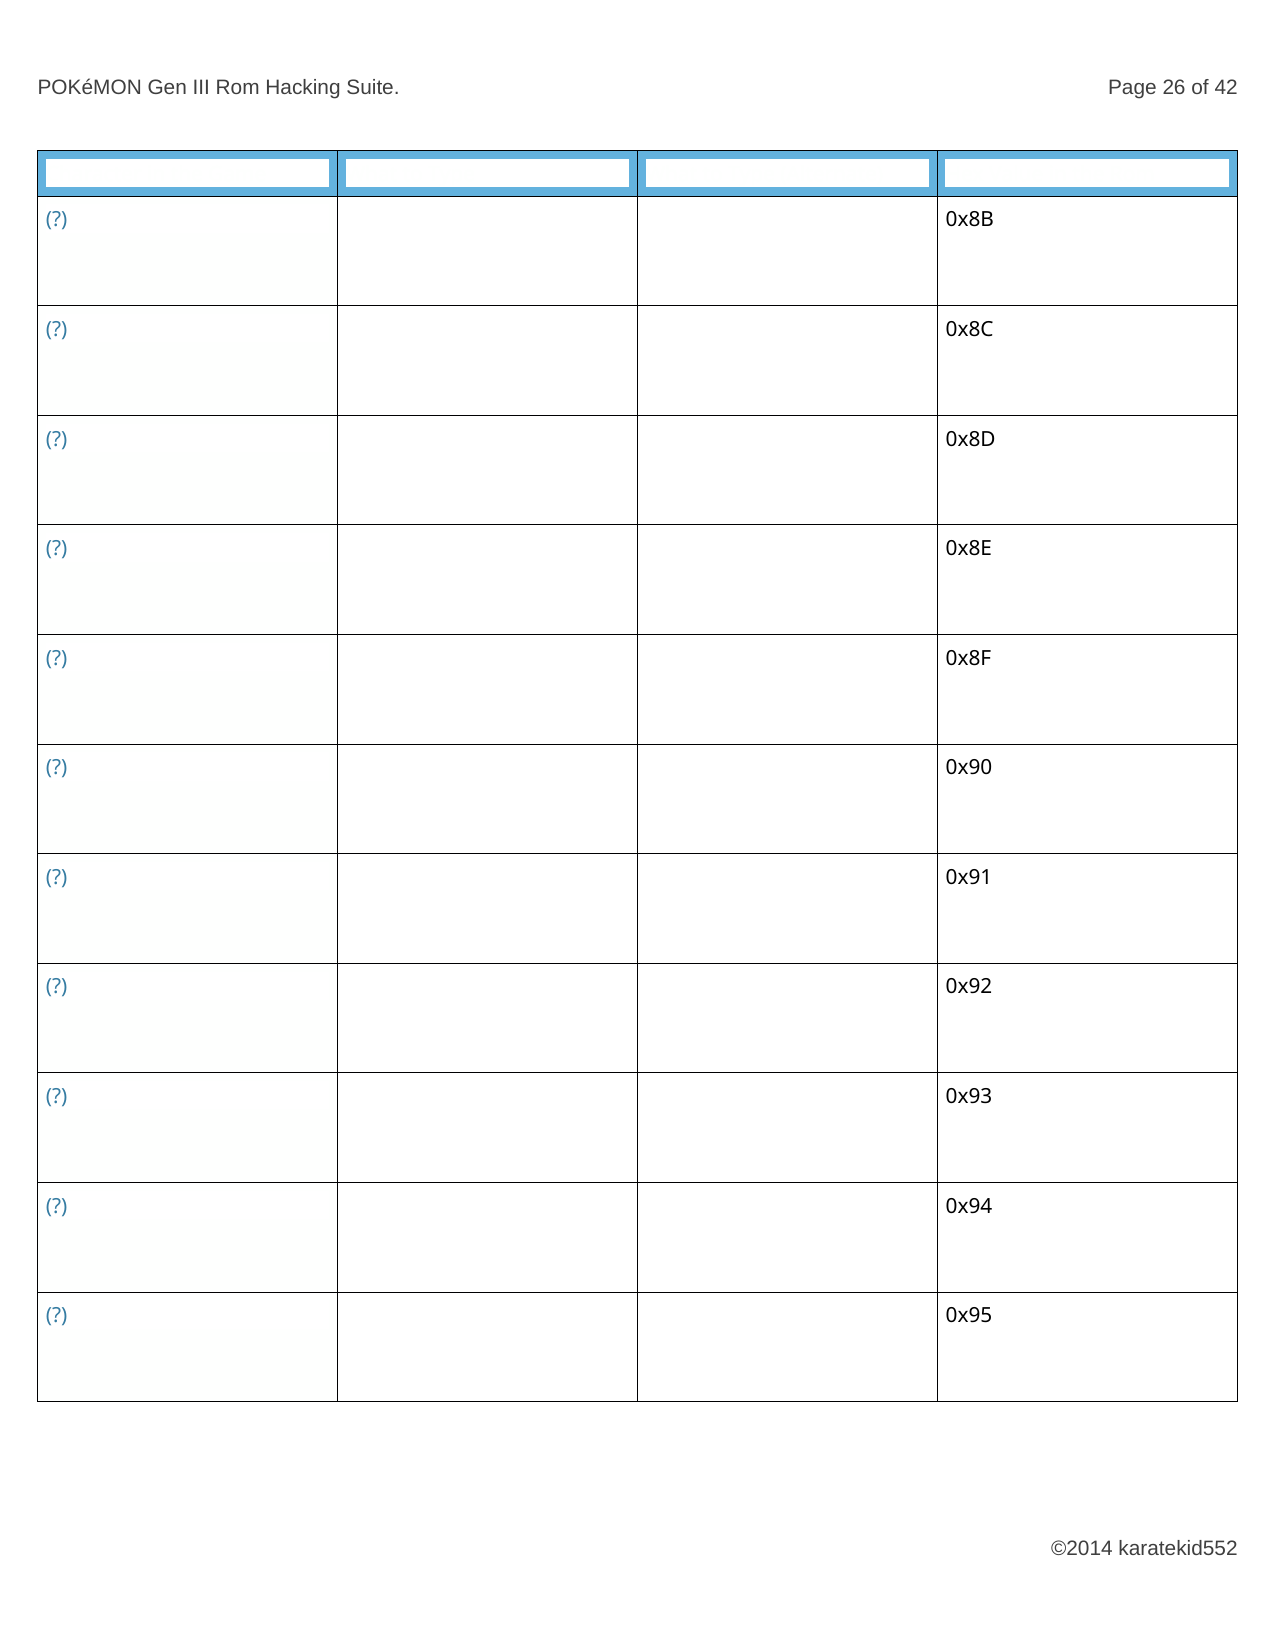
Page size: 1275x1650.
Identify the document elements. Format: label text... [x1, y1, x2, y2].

table_header What to Type [338, 151, 637, 196]
table_cell (?) [38, 197, 337, 305]
table_cell [638, 416, 937, 524]
table_cell [338, 964, 637, 1072]
table_cell [338, 306, 637, 415]
table_header What to Type (Alternate) [638, 151, 937, 196]
table_cell 0x8E [938, 525, 1237, 634]
table_cell 0x95 [938, 1293, 1237, 1401]
table_cell [338, 1293, 637, 1401]
table_cell (?) [38, 964, 337, 1072]
table_cell (?) [38, 1293, 337, 1401]
table_header Hex Value in the Rom [938, 151, 1237, 196]
table_cell (?) [38, 854, 337, 963]
table_cell (?) [38, 525, 337, 634]
table_cell (?) [38, 745, 337, 853]
table_cell (?) [38, 306, 337, 415]
table_cell [338, 197, 637, 305]
table_cell 0x92 [938, 964, 1237, 1072]
table_cell [638, 1073, 937, 1182]
table_cell [638, 525, 937, 634]
table_header Character in the Game [38, 151, 337, 196]
table_cell [338, 1183, 637, 1291]
table_cell 0x8B [938, 197, 1237, 305]
table_cell 0x8F [938, 635, 1237, 743]
table_cell [638, 745, 937, 853]
table_cell [638, 1293, 937, 1401]
table_cell [338, 525, 637, 634]
table_cell 0x90 [938, 745, 1237, 853]
table_cell (?) [38, 416, 337, 524]
table_cell 0x8D [938, 416, 1237, 524]
table_cell [638, 1183, 937, 1291]
table_cell [338, 745, 637, 853]
table_cell [338, 854, 637, 963]
table_cell [638, 197, 937, 305]
table_cell [338, 416, 637, 524]
table_cell 0x94 [938, 1183, 1237, 1291]
table_cell [638, 635, 937, 743]
table_cell [638, 964, 937, 1072]
table_cell [338, 1073, 637, 1182]
table_cell (?) [38, 1073, 337, 1182]
table_cell 0x93 [938, 1073, 1237, 1182]
table_cell 0x91 [938, 854, 1237, 963]
table_cell [638, 854, 937, 963]
table_cell (?) [38, 635, 337, 743]
table_cell (?) [38, 1183, 337, 1291]
table_cell [338, 635, 637, 743]
table_cell [638, 306, 937, 415]
table_cell 0x8C [938, 306, 1237, 415]
